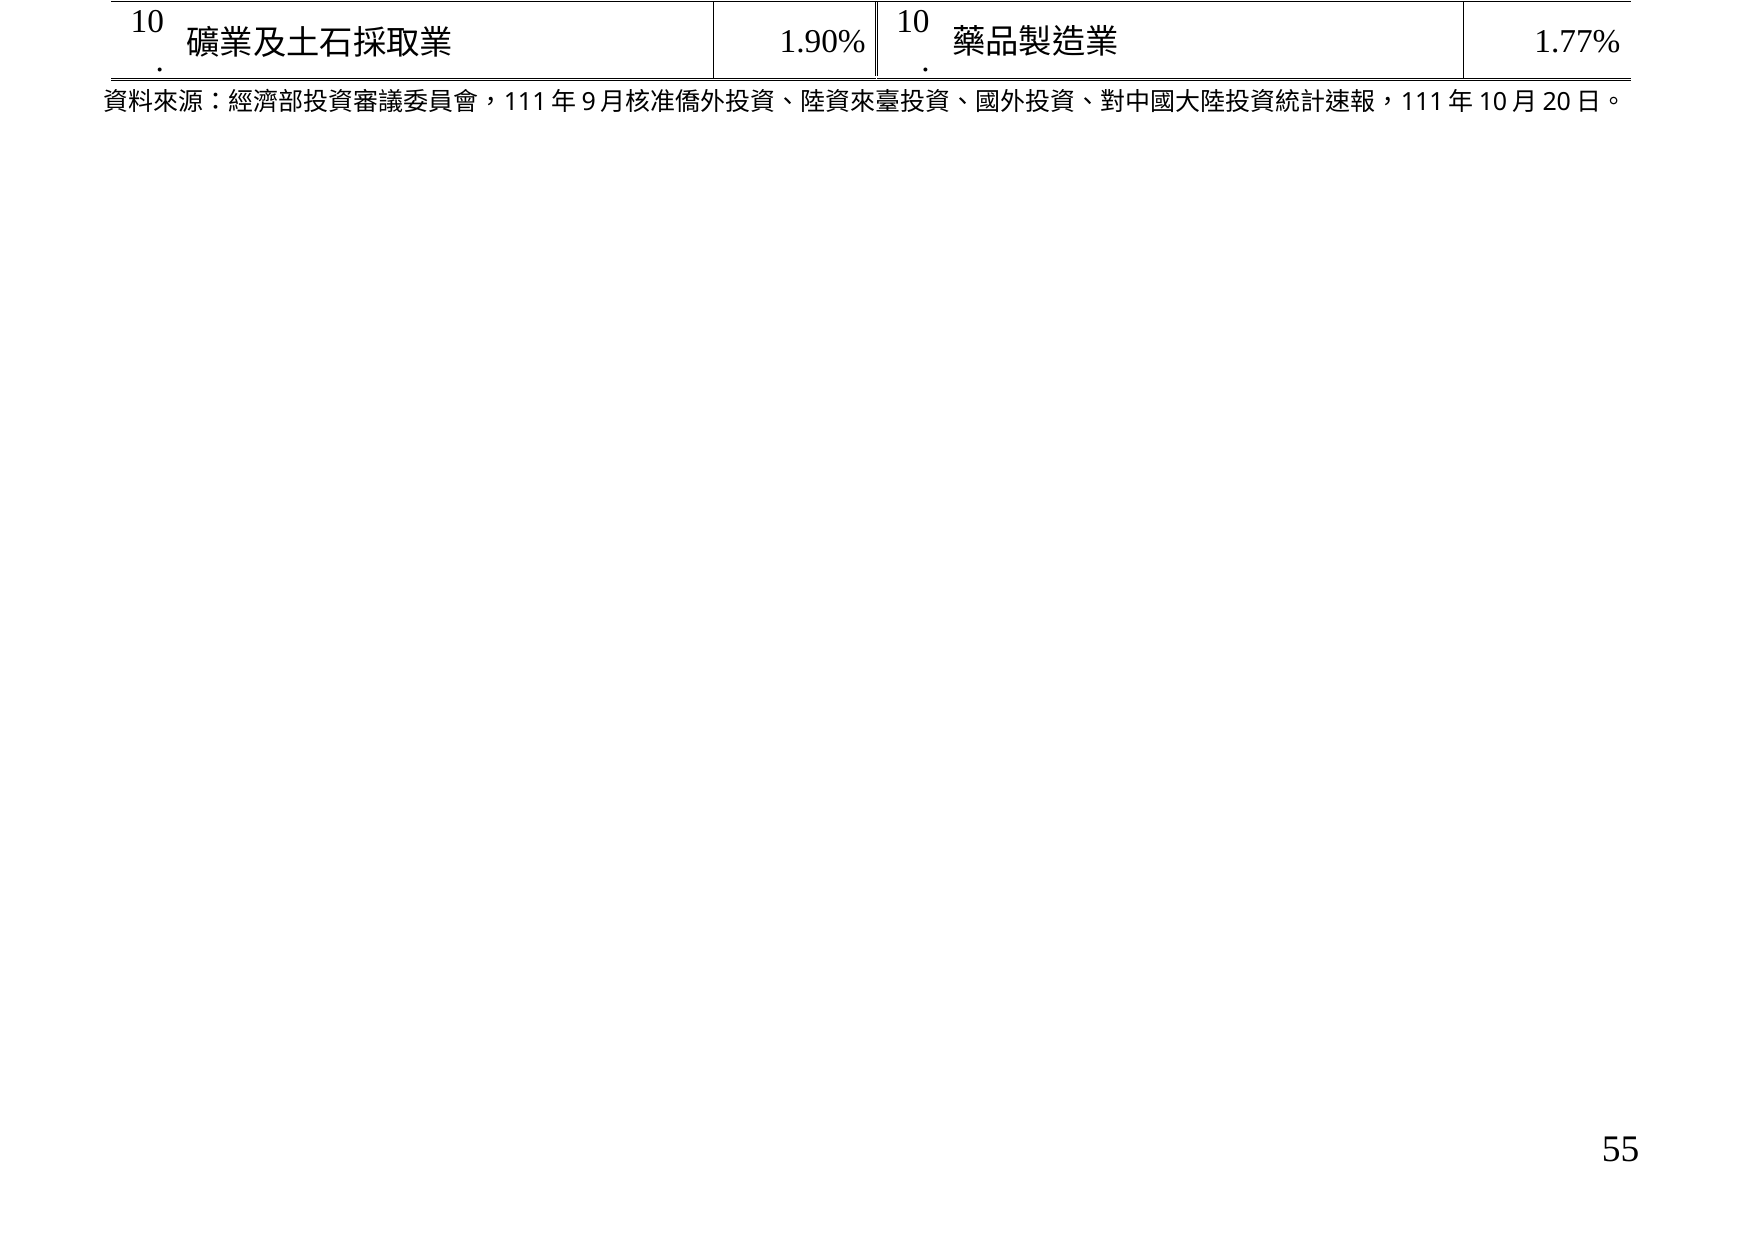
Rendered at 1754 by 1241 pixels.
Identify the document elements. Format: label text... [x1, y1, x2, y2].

table_cell 1.77% [1464, 2, 1631, 78]
table_cell 藥品製造業 [941, 2, 1463, 78]
table_cell 10. [111, 2, 175, 78]
subtitle 資料來源：經濟部投資審議委員會，111年9月核准僑外投資、陸資來臺投資、國外投資、對中國大陸投資統計速報，111年10月20日。 [103, 81, 1639, 119]
table_cell 10. [877, 2, 941, 78]
table_cell 1.90% [714, 2, 877, 78]
table_cell 礦業及土石採取業 [175, 2, 713, 78]
